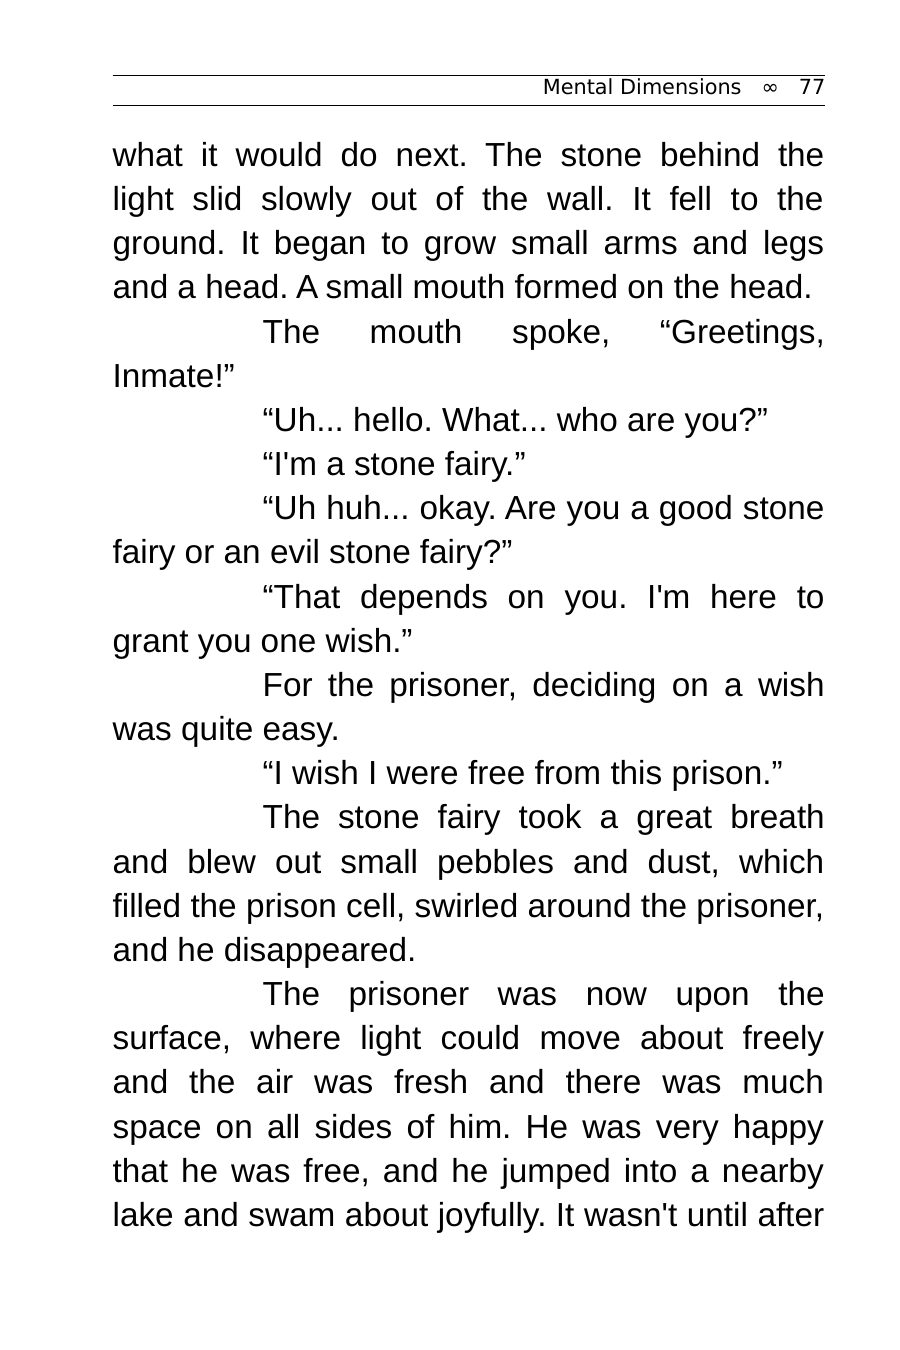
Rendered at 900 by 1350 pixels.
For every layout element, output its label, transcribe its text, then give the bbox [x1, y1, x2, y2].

text “I wish I were free from this prison.” [112, 753, 825, 792]
text The mouth spoke, “Greetings, Inmate!” [112, 312, 825, 394]
text The prisoner was now upon the surface, where light could move about freely and the air was fresh and there was much space on all sides of him. He was very happy that he was free, and he jumped into a nearby lake and swam about joyfully. It wasn't until after [112, 974, 825, 1233]
text “Uh huh... okay. Are you a good stone fairy or an evil stone fairy?” [112, 488, 825, 571]
text “That depends on you. I'm here to grant you one wish.” [112, 577, 825, 659]
text “Uh... hello. What... who are you?” [112, 400, 825, 438]
text The stone fairy took a great breath and blew out small pebbles and dust, which filled the prison cell, swirled around the prisoner, and he disappeared. [112, 797, 825, 968]
text “I'm a stone fairy.” [112, 444, 825, 483]
text what it would do next. The stone behind the light slid slowly out of the wall. It fell to the ground. It began to grow small arms and legs and a head. A small mouth formed on the head. [112, 135, 825, 306]
text For the prisoner, deciding on a wish was quite easy. [112, 665, 825, 748]
